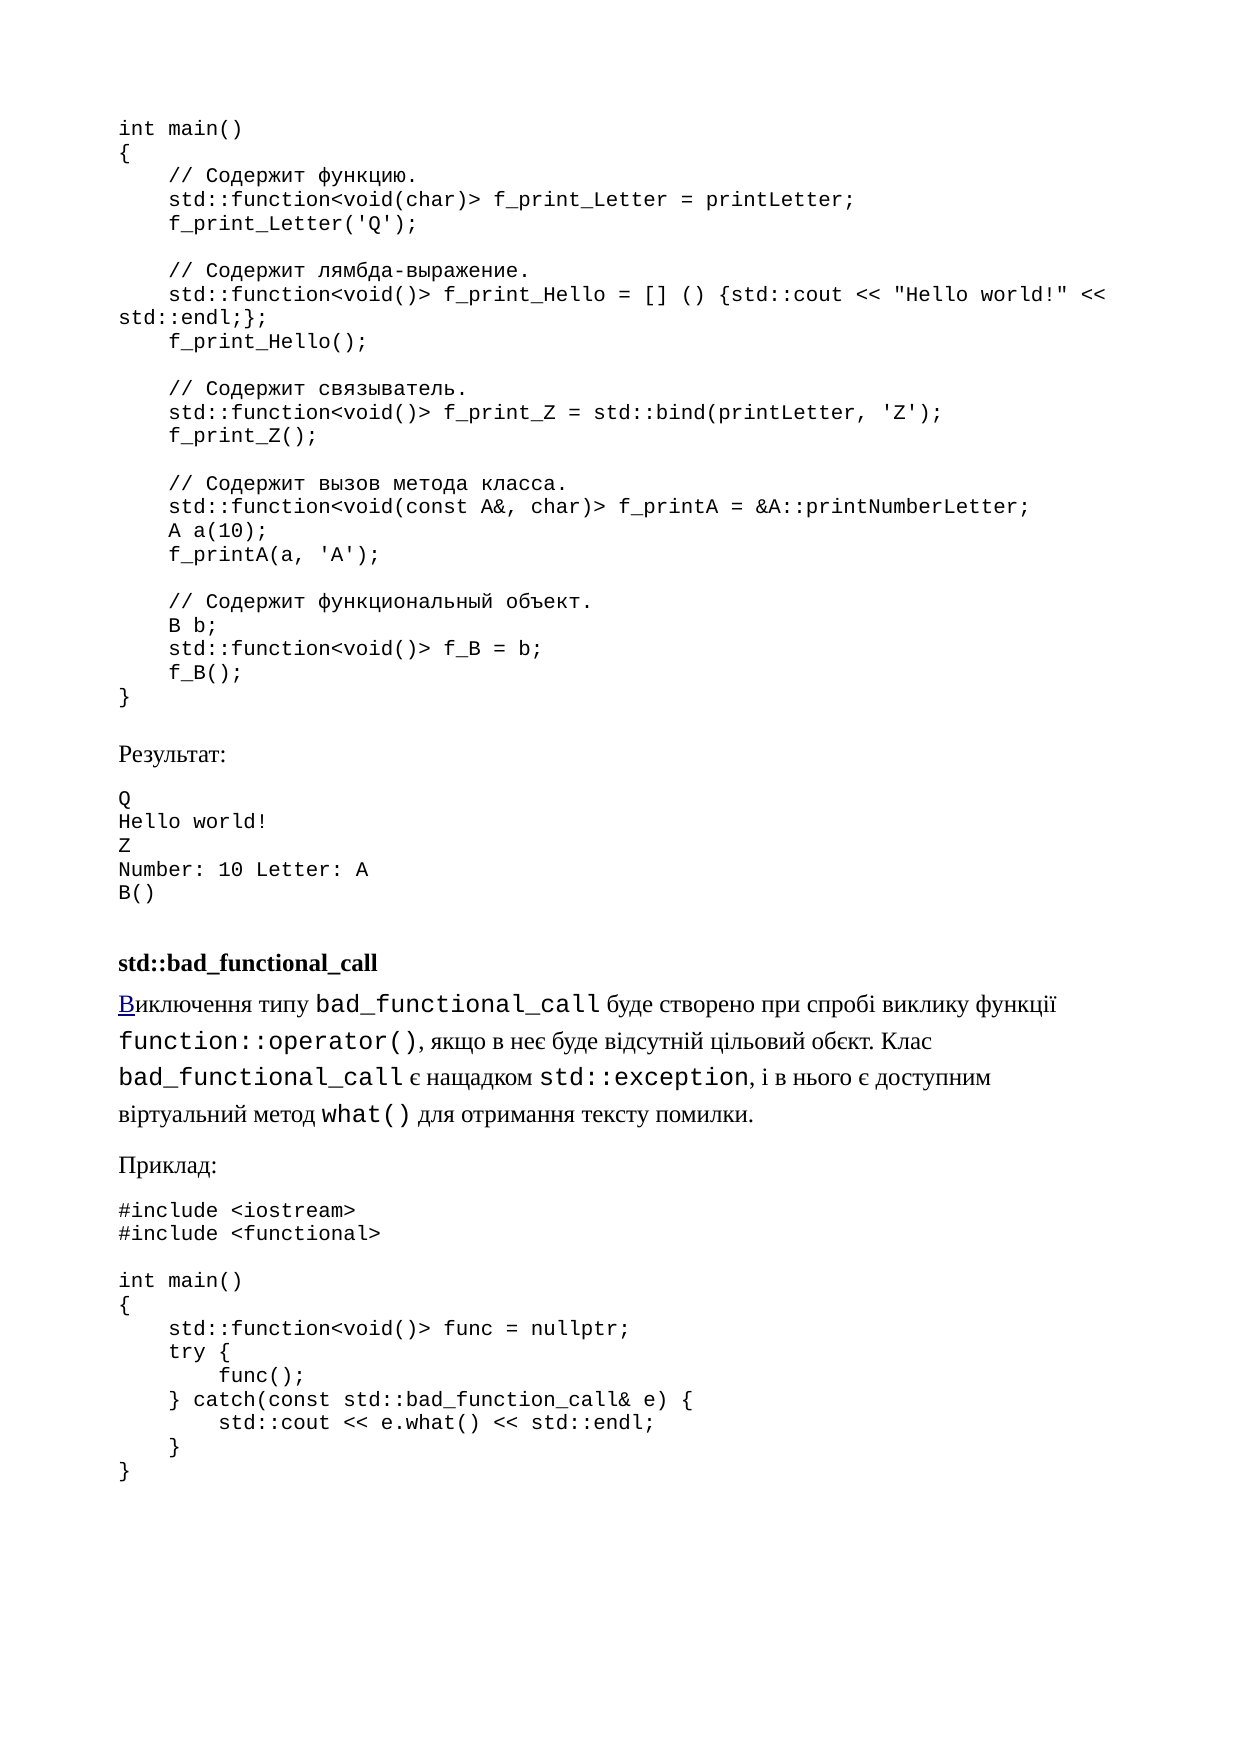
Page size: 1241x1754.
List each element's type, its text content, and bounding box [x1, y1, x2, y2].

text } catch(const std::bad_function_call& e) { [118, 1389, 1122, 1412]
subtitle std::bad_functional_call [118, 948, 1122, 977]
text // Содержит лямбда-выражение. [118, 260, 1122, 284]
text std::function<void(const A&, char)> f_printA = &A::printNumberLetter; [118, 496, 1122, 520]
text B() [118, 882, 1122, 906]
text } [118, 686, 1122, 709]
text Результат: [118, 739, 1122, 767]
text func(); [118, 1365, 1122, 1389]
text B b; [118, 615, 1122, 638]
text std::function<void()> func = nullptr; [118, 1318, 1122, 1341]
text std::function<void()> f_B = b; [118, 638, 1122, 662]
text int main() [118, 118, 1122, 142]
text Number: 10 Letter: A [118, 859, 1122, 882]
text // Содержит связыватель. [118, 378, 1122, 402]
text { [118, 1294, 1122, 1318]
text // Содержит функциональный объект. [118, 591, 1122, 615]
text Виключення типу bad_functional_call буде створено при спробі виклику функції function::operator(), якщо в неє буде відсутній цільовий обєкт. Клас bad_functional_call є нащадком std::exception, і в нього є доступним віртуальний метод what() для отримання тексту помилки. [118, 989, 1122, 1130]
text { [118, 142, 1122, 165]
text Z [118, 835, 1122, 859]
text // Содержит функцию. [118, 165, 1122, 189]
text Hello world! [118, 811, 1122, 835]
text Q [118, 788, 1122, 811]
text int main() [118, 1271, 1122, 1294]
text f_printA(a, 'A'); [118, 544, 1122, 567]
text std::function<void()> f_print_Z = std::bind(printLetter, 'Z'); [118, 402, 1122, 426]
text std::function<void(char)> f_print_Letter = printLetter; [118, 189, 1122, 213]
text try { [118, 1341, 1122, 1365]
text } [118, 1436, 1122, 1460]
text A a(10); [118, 520, 1122, 544]
text f_print_Letter('Q'); [118, 213, 1122, 236]
text #include <iostream> [118, 1199, 1122, 1223]
text f_print_Hello(); [118, 331, 1122, 354]
text // Содержит вызов метода класса. [118, 473, 1122, 496]
text std::cout << e.what() << std::endl; [118, 1412, 1122, 1436]
text f_B(); [118, 662, 1122, 686]
text f_print_Z(); [118, 426, 1122, 449]
text Приклад: [118, 1151, 1122, 1179]
text } [118, 1460, 1122, 1483]
text #include <functional> [118, 1223, 1122, 1247]
text std::function<void()> f_print_Hello = [] () {std::cout << "Hello world!" << std::endl;}; [118, 284, 1122, 331]
